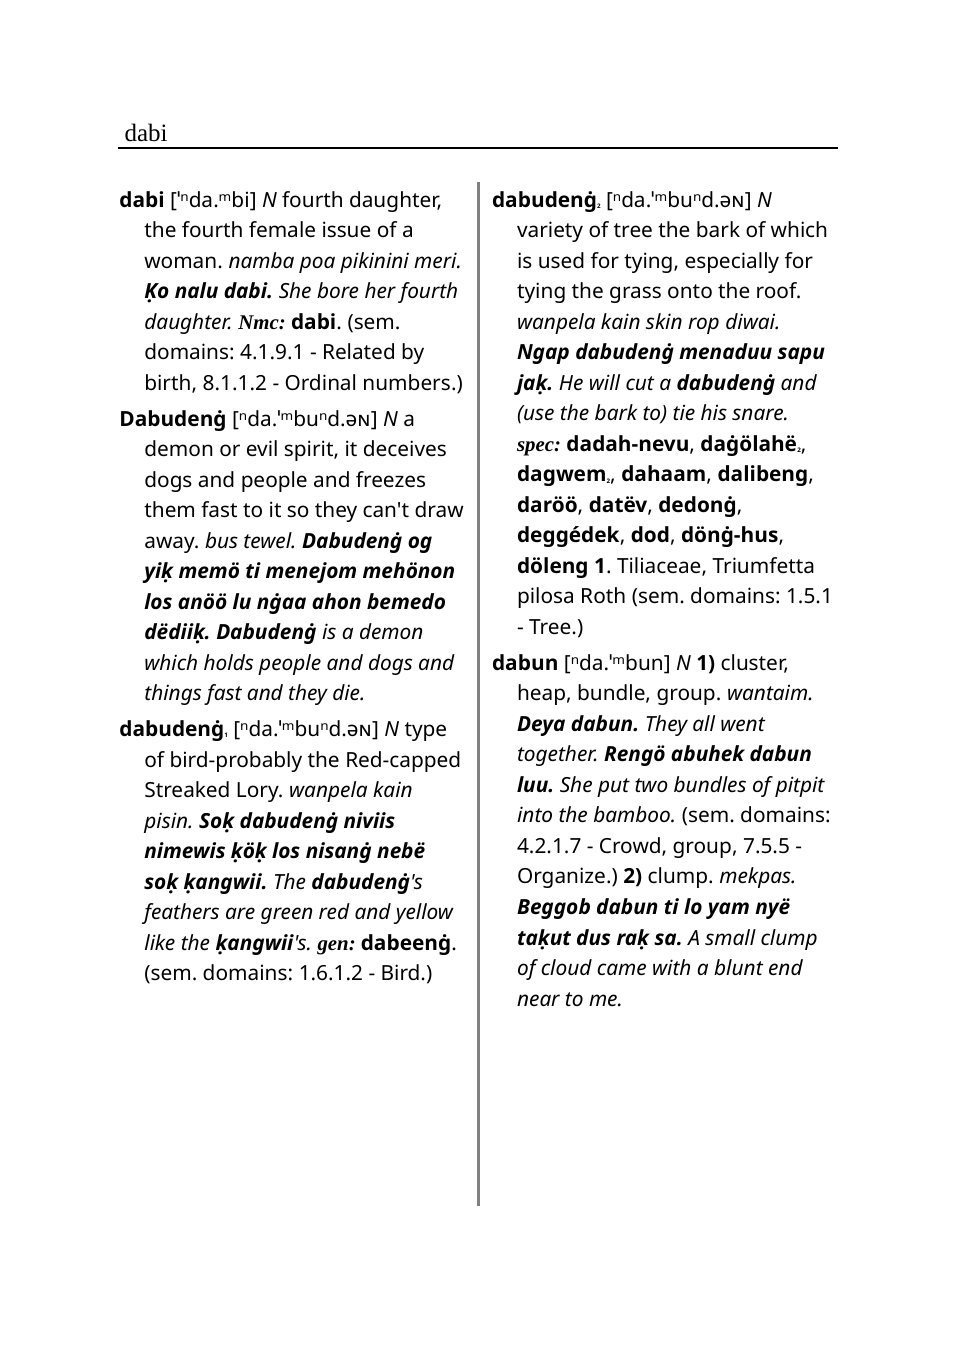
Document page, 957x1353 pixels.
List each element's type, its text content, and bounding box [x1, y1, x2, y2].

text dabun [ⁿda.ˈᵐbun] N 1) cluster, heap, bundle, group. wantaim. Deya dabun. They all went together. Rengö abuhek dabun luu. She put two bundles of pitpit into the bamboo. (sem. domains: 4.2.1.7 - Crowd, group, 7.5.5 - Organize.) 2) clump. mekpas. Beggob dabun ti lo yam nyë taḳut dus raḳ sa. A small clump of cloud came with a blunt end near to me. [492, 645, 837, 1016]
text dabudenġ2 [ⁿda.ˈᵐbuⁿd.əɴ] N variety of tree the bark of which is used for tying, especially for tying the grass onto the roof. wanpela kain skin rop diwai. Ngap dabudenġ menaduu sapu jaḳ. He will cut a dabudenġ and (use the bark to) tie his snare. spec: dadah-nevu, daġölahë2, dagwem2, dahaam, dalibeng, daröö, datëv, dedonġ, deggédek, dod, dönġ-hus, döleng 1. Tiliaceae, Triumfetta pilosa Roth (sem. domains: 1.5.1 - Tree.) [492, 183, 837, 645]
text Dabudenġ [ⁿda.ˈᵐbuⁿd.əɴ] N a demon or evil spirit, it deceives dogs and people and freezes them fast to it so they can't draw away. bus tewel. Dabudenġ og yiḳ memö ti menejom mehönon los anöö lu nġaa ahon bemedo dëdiiḳ. Dabudenġ is a demon which holds people and dogs and things fast and they die. [119, 401, 465, 711]
text dabudenġ1 [ⁿda.ˈᵐbuⁿd.əɴ] N type of bird-probably the Red-capped Streaked Lory. wanpela kain pisin. Soḳ dabudenġ niviis nimewis ḳöḳ los nisanġ nebë soḳ ḳangwii. The dabudenġ's feathers are green red and yellow like the ḳangwii's. gen: dabeenġ. (sem. domains: 1.6.1.2 - Bird.) [119, 711, 465, 991]
text dabi [ˈⁿda.ᵐbi] N fourth daughter, the fourth female issue of a woman. namba poa pikinini meri. Ḳo nalu dabi. She bore her fourth daughter. Nmc: dabi. (sem. domains: 4.1.9.1 - Related by birth, 8.1.1.2 - Ordinal numbers.) [119, 183, 465, 401]
